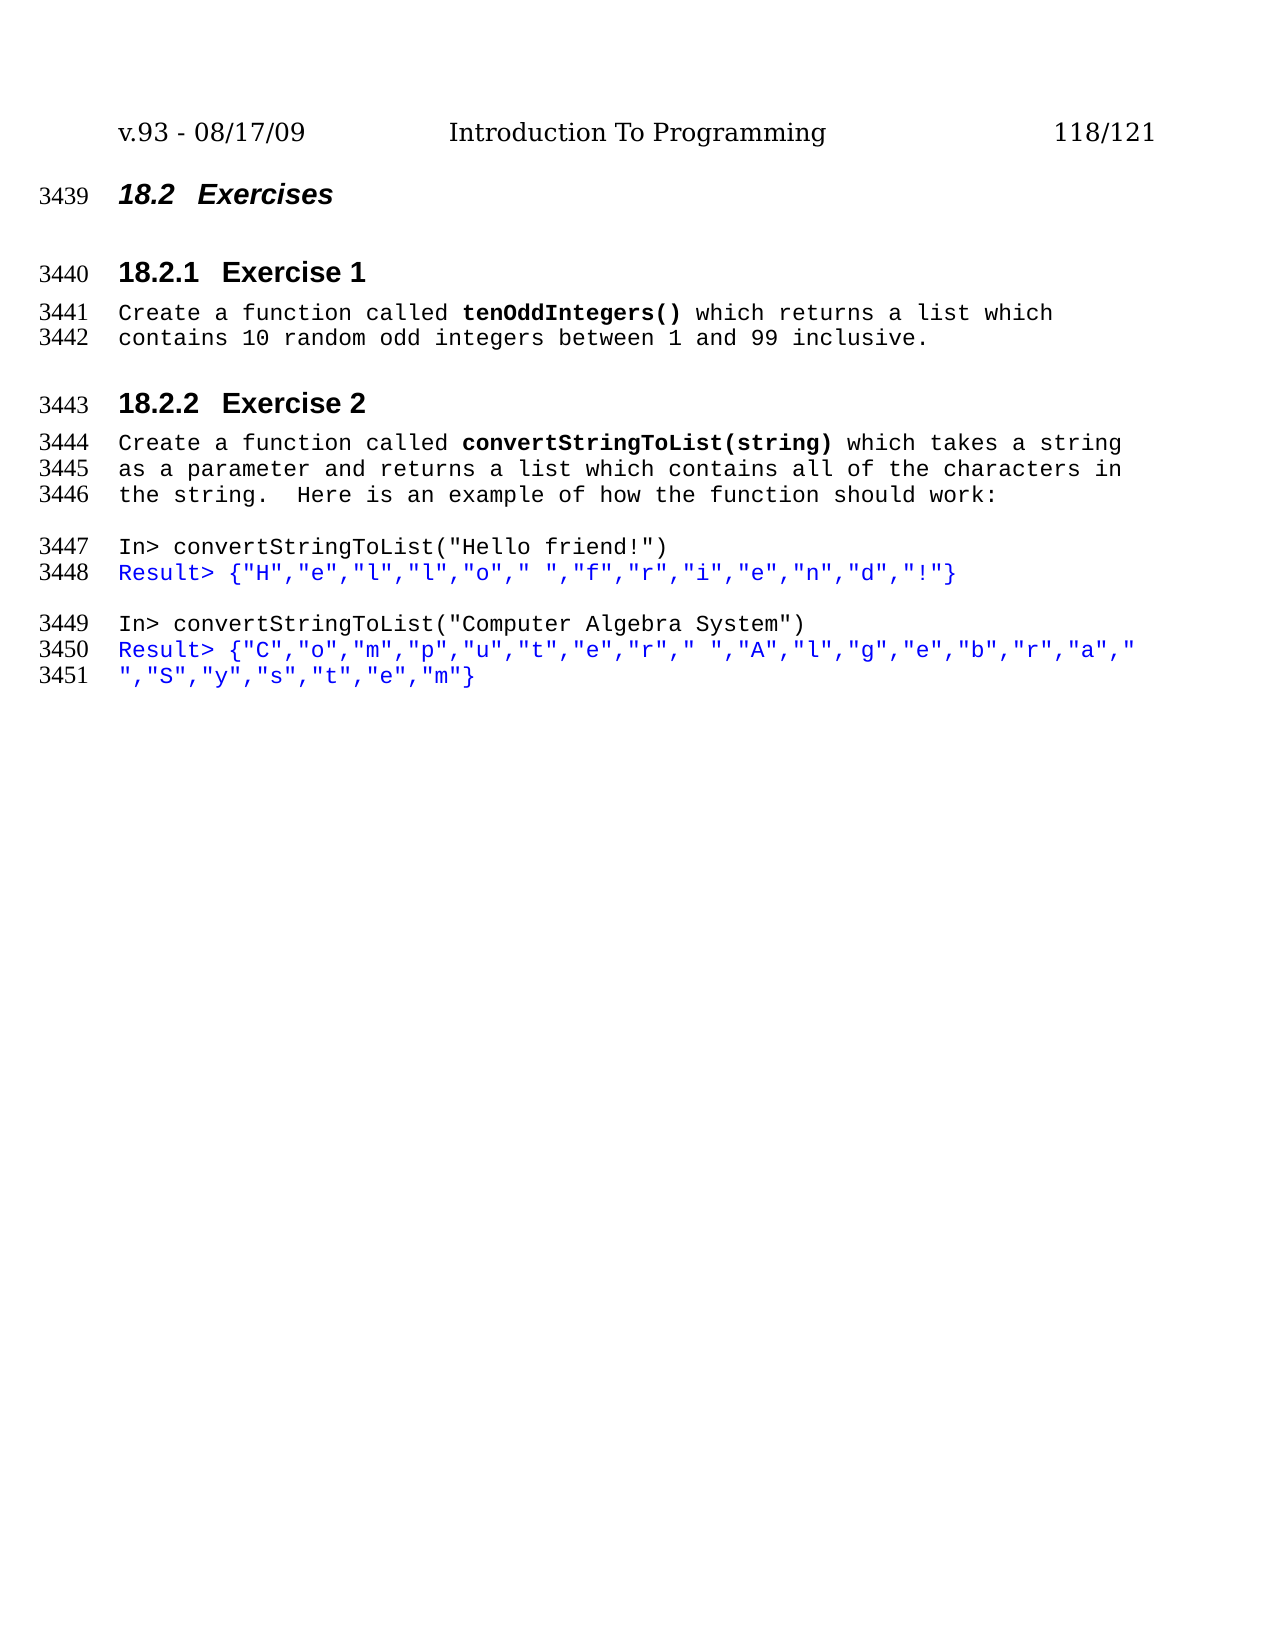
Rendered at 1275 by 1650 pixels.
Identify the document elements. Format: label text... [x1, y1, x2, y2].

text In> convertStringToList("Computer Algebra System") [118, 613, 1157, 639]
text Result> {"C","o","m","p","u","t","e","r"," ","A","l","g","e","b","r","a"," ","S","y","s","t","e","m"} [118, 639, 1157, 691]
text In> convertStringToList("Hello friend!") [118, 535, 1157, 561]
subtitle Exercise 2 [118, 386, 1157, 419]
text Create a function called tenOddIntegers() which returns a list which contains 10 random odd integers between 1 and 99 inclusive. [118, 301, 1157, 353]
text Result> {"H","e","l","l","o"," ","f","r","i","e","n","d","!"} [118, 561, 1157, 587]
text Create a function called convertStringToList(string) which takes a string as a parameter and returns a list which contains all of the characters in the string. Here is an example of how the function should work: [118, 431, 1157, 509]
subtitle Exercises [118, 177, 1157, 210]
subtitle Exercise 1 [118, 255, 1157, 289]
